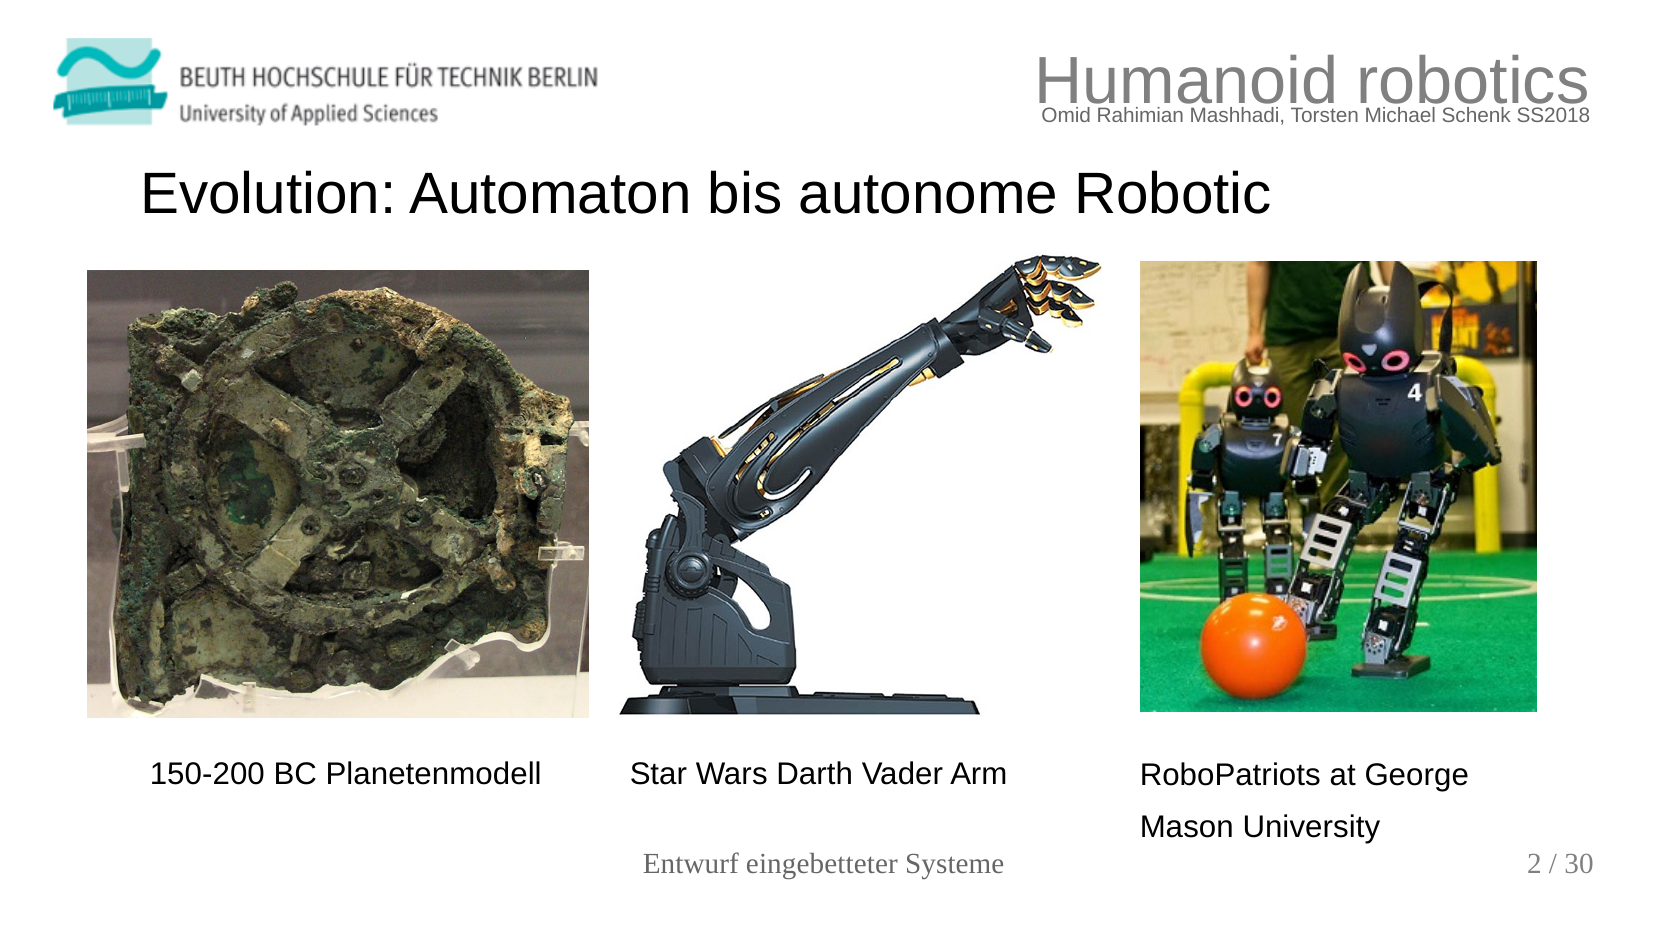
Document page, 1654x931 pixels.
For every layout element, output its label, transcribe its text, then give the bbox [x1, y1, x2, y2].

title [82, 12, 1571, 218]
text_box Omid Rahimian Mashhadi, Torsten Michael Schenk SS2018 [1026, 96, 1611, 151]
picture [1140, 261, 1537, 712]
picture [15, 29, 661, 145]
picture [618, 252, 1102, 718]
text_box 150-200 BC Planetenmodell [135, 731, 571, 791]
subtitle Evolution: Automaton bis autonome Robotic [105, 165, 1441, 291]
text_box RoboPatriots at George Mason University [1125, 731, 1561, 835]
text_box Star Wars Darth Vader Arm [615, 731, 1051, 791]
text_box Humanoid robotics [1020, 35, 1642, 125]
picture [87, 270, 589, 718]
text_box / 30 [1526, 840, 1632, 888]
